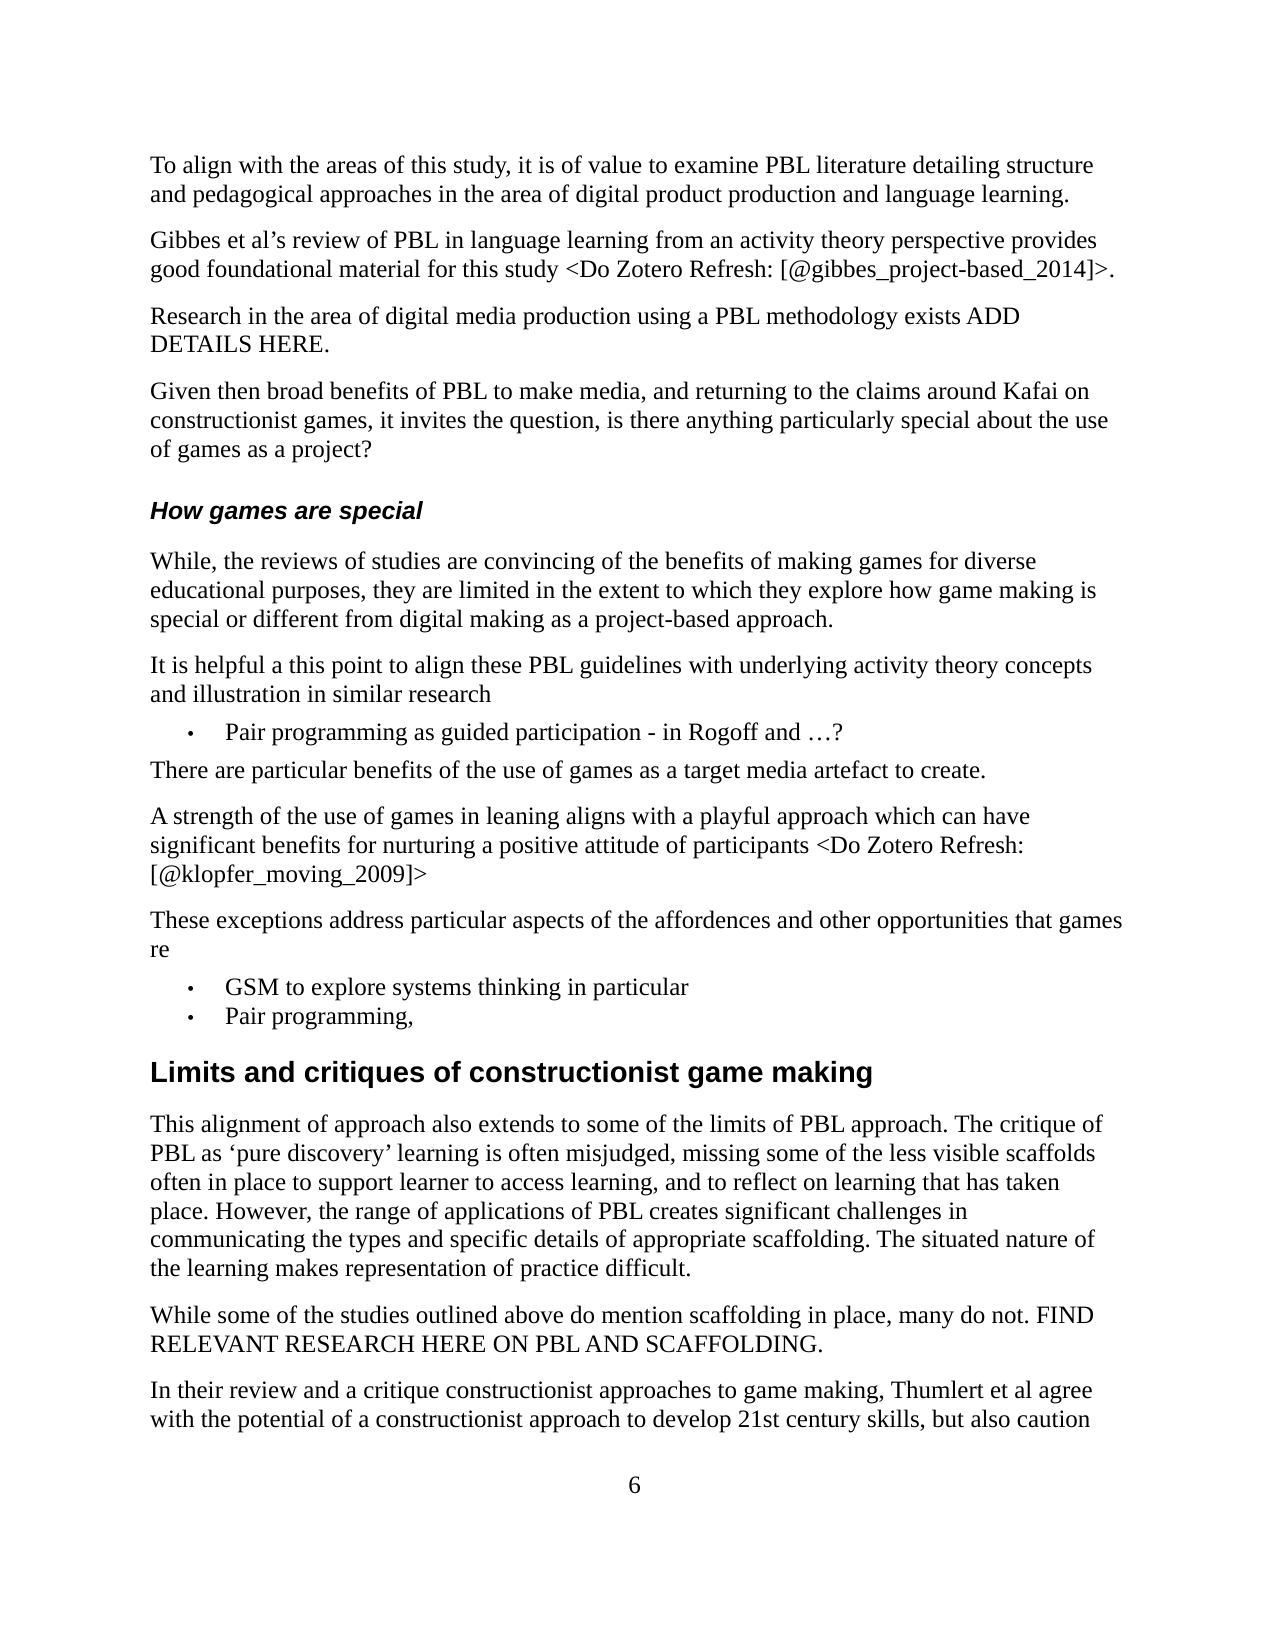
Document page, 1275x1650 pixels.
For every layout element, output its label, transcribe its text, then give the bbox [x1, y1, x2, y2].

text While, the reviews of studies are convincing of the benefits of making games for diverse educational purposes, they are limited in the extent to which they explore how game making is special or different from digital making as a project-based approach. [150, 546, 1125, 633]
text This alignment of approach also extends to some of the limits of PBL approach. The critique of PBL as ‘pure discovery’ learning is often misjudged, missing some of the less visible scaffolds often in place to support learner to access learning, and to reflect on learning that has taken place. However, the range of applications of PBL creates significant challenges in communicating the types and specific details of appropriate scaffolding. The situated nature of the learning makes representation of practice difficult. [150, 1109, 1125, 1282]
text To align with the areas of this study, it is of value to examine PBL literature detailing structure and pedagogical approaches in the area of digital product production and language learning. [150, 150, 1125, 207]
text While some of the studies outlined above do mention scaffolding in place, many do not. FIND RELEVANT RESEARCH HERE ON PBL AND SCAFFOLDING. [150, 1300, 1125, 1357]
text Research in the area of digital media production using a PBL methodology exists ADD DETAILS HERE. [150, 301, 1125, 358]
text These exceptions address particular aspects of the affordences and other opportunities that games re [150, 906, 1125, 963]
subtitle Limits and critiques of constructionist game making [150, 1054, 1125, 1088]
text In their review and a critique constructionist approaches to game making, Thumlert et al agree with the potential of a constructionist approach to develop 21st century skills, but also caution [150, 1375, 1125, 1433]
text A strength of the use of games in leaning aligns with a playful approach which can have significant benefits for nurturing a positive attitude of participants <Do Zotero Refresh: [@klopfer_moving_2009]> [150, 801, 1125, 888]
text Given then broad benefits of PBL to make media, and returning to the claims around Kafai on constructionist games, it invites the question, is there anything particularly special about the use of games as a project? [150, 376, 1125, 462]
text It is helpful a this point to align these PBL guidelines with underlying activity theory concepts and illustration in similar research [150, 651, 1125, 708]
text There are particular benefits of the use of games as a target media artefact to create. [150, 755, 1125, 783]
list Pair programming, [187, 1001, 1125, 1029]
text Gibbes et al’s review of PBL in language learning from an activity theory perspective provides good foundational material for this study <Do Zotero Refresh: [@gibbes_project-based_2014]>. [150, 225, 1125, 283]
subtitle How games are special [150, 496, 1125, 525]
list GSM to explore systems thinking in particular [187, 972, 1125, 1001]
list Pair programming as guided participation - in Rogoff and …? [187, 717, 1125, 746]
